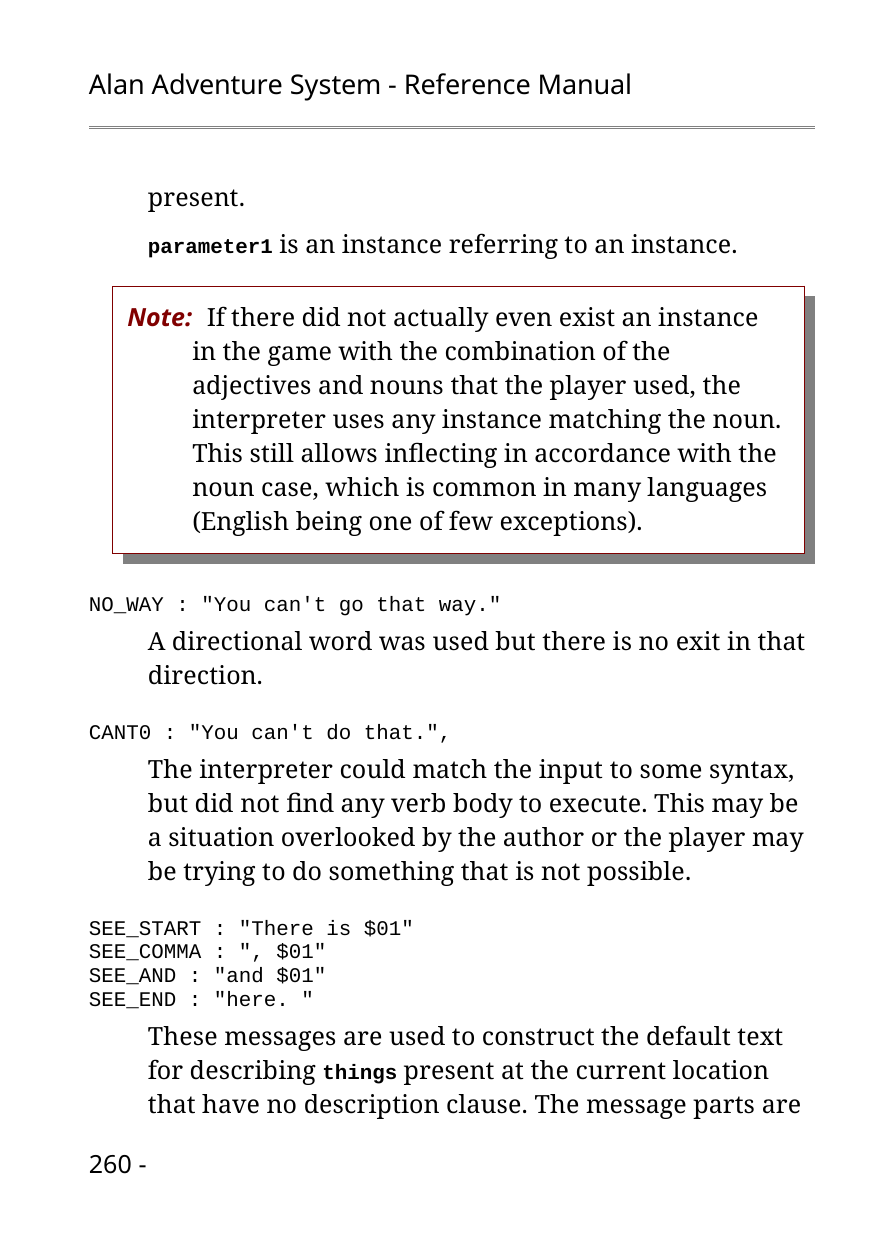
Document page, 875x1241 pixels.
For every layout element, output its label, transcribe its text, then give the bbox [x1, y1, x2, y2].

text These messages are used to construct the default text for describ­ing things present at the current location that have no descrip­tion clause. The message parts are [148, 1019, 815, 1121]
text The interpreter could match the input to some syntax, but did not find any verb body to execute. This may be a situa­tion overlooked by the author or the player may be trying to do some­thing that is not possible. [148, 752, 815, 887]
text CANT0 : "You can't do that.", [88, 722, 815, 746]
text SEE_START : "There is $01" SEE_COMMA : ", $01" SEE_AND : "and $01" SEE_END : "here. " [88, 917, 815, 1013]
list If there did not actually even exist an instance in the game with the combination of the adjectives and nouns that the player used, the interpreter uses any instance matching the noun. This still allows inflecting in accordance with the noun case, which is common in many languages (English being one of few exceptions). [113, 287, 804, 553]
text NO_WAY : "You can't go that way." [88, 594, 815, 618]
text present. [148, 180, 815, 214]
text parameter1 is an instance referring to an instance. [148, 227, 815, 261]
text A directional word was used but there is no exit in that direction. [148, 624, 815, 692]
